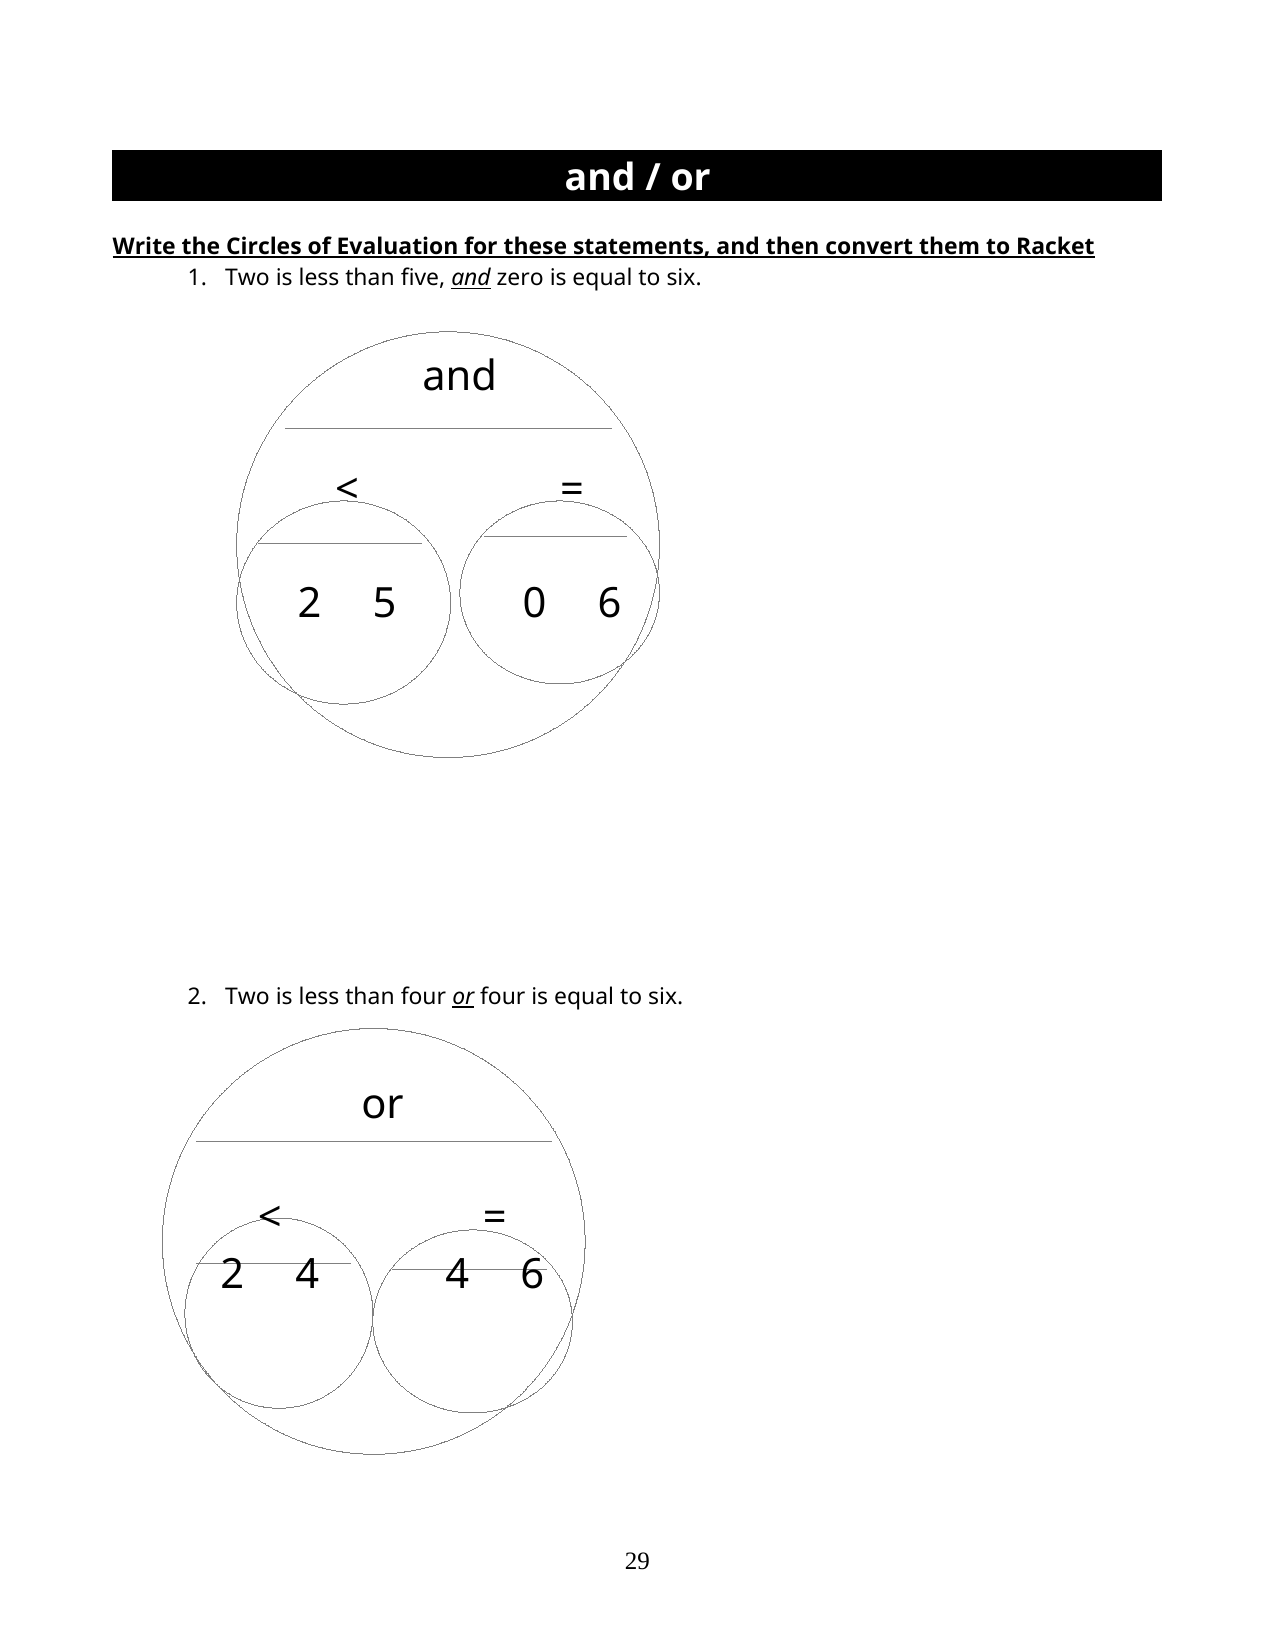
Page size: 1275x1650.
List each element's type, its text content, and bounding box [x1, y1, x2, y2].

list Two is less than five, and zero is equal to six. [187, 261, 1162, 292]
list Two is less than four or four is equal to six. [187, 980, 1162, 1011]
subtitle and / or [112, 150, 1162, 201]
text Write the Circles of Evaluation for these statements, and then convert them to Racket [112, 230, 1162, 261]
